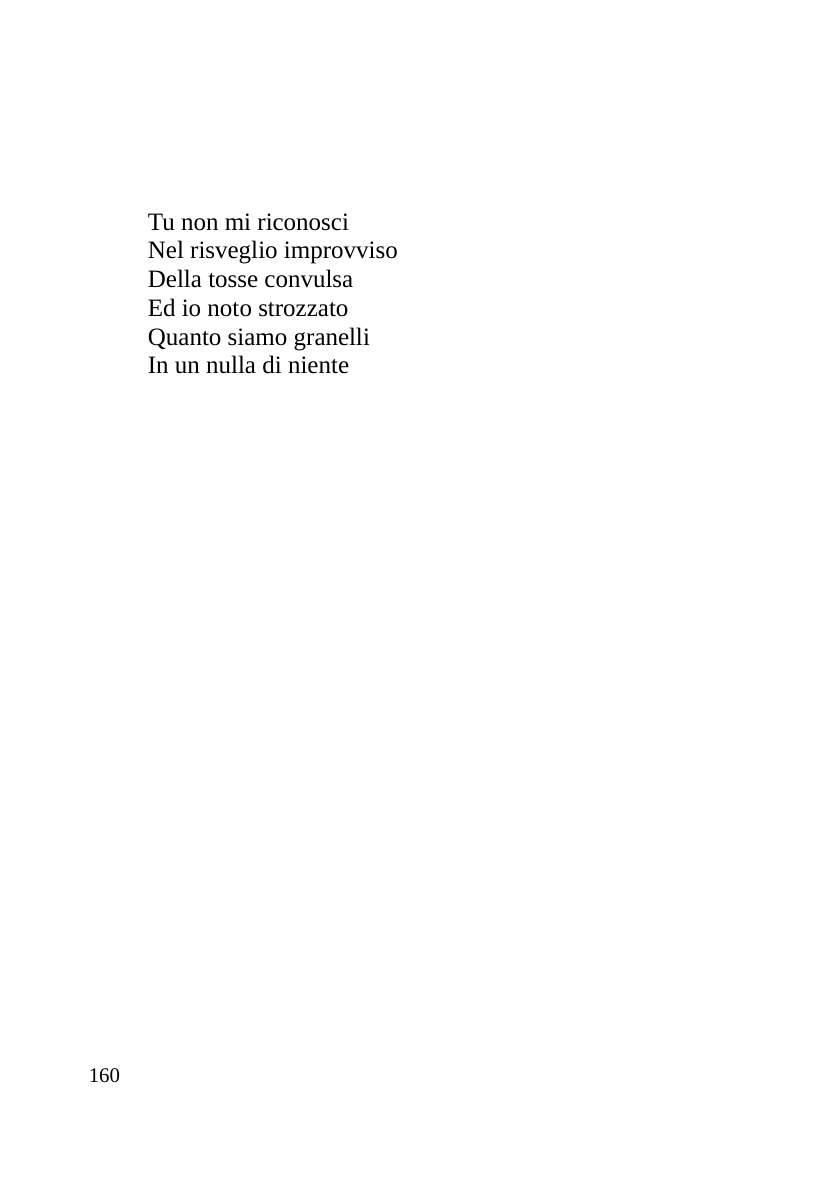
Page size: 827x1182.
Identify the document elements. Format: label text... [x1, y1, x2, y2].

text Nel risveglio improvviso [148, 235, 738, 264]
text Ed io noto strozzato [148, 293, 738, 322]
text Della tosse convulsa [148, 264, 738, 293]
text Quanto siamo granelli [148, 322, 738, 350]
text In un nulla di niente [148, 350, 738, 379]
text Tu non mi riconosci [148, 207, 738, 235]
